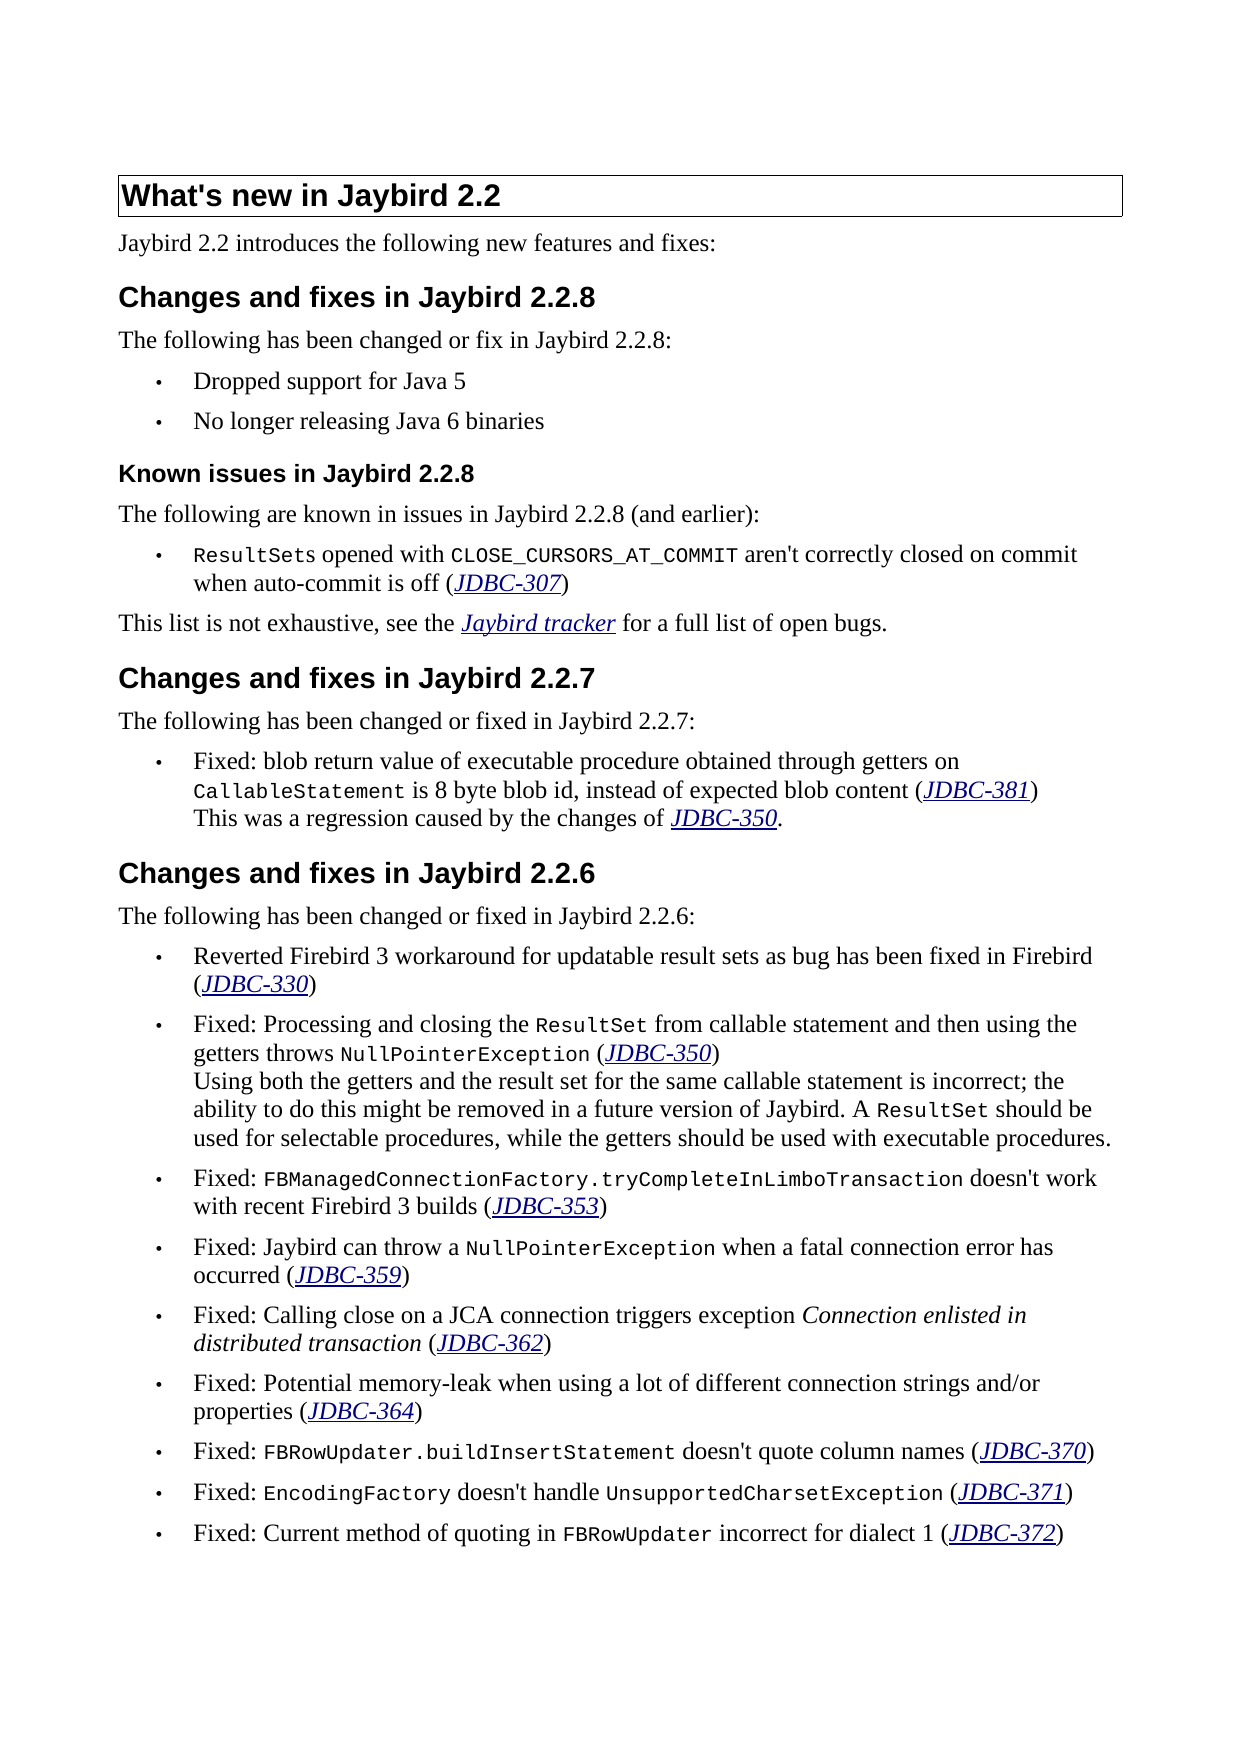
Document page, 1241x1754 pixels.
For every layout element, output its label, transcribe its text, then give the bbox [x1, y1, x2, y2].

list Fixed: EncodingFactory doesn't handle UnsupportedCharsetException (JDBC-371) [156, 1478, 1122, 1507]
list Fixed: Potential memory-leak when using a lot of different connection strings and/or properties (JDBC-364) [156, 1369, 1122, 1425]
list ResultSets opened with CLOSE_CURSORS_AT_COMMIT aren't correctly closed on commit when auto-commit is off (JDBC-307) [156, 540, 1122, 597]
list No longer releasing Java 6 binaries [156, 407, 1122, 435]
text The following has been changed or fixed in Jaybird 2.2.7: [118, 707, 1122, 735]
list Fixed: Processing and closing the ResultSet from callable statement and then using the getters throws NullPointerException (JDBC-350) Using both the getters and the result set for the same callable statement is incorrect; the ability to do this might be removed in a future version of Jaybird. A ResultSet should be used for selectable procedures, while the getters should be used with executable procedures. [156, 1010, 1122, 1151]
list Fixed: Jaybird can throw a NullPointerException when a fatal connection error has occurred (JDBC-359) [156, 1233, 1122, 1289]
subtitle What's new in Jaybird 2.2 [119, 176, 1122, 216]
text The following has been changed or fixed in Jaybird 2.2.6: [118, 902, 1122, 930]
text This list is not exhaustive, see the Jaybird tracker for a full list of open bugs. [118, 609, 1122, 637]
list Fixed: FBRowUpdater.buildInsertStatement doesn't quote column names (JDBC-370) [156, 1437, 1122, 1466]
list Dropped support for Java 5 [156, 367, 1122, 394]
list Reverted Firebird 3 workaround for updatable result sets as bug has been fixed in Firebird (JDBC-330) [156, 942, 1122, 998]
text The following are known in issues in Jaybird 2.2.8 (and earlier): [118, 500, 1122, 528]
subtitle Changes and fixes in Jaybird 2.2.6 [118, 857, 1122, 890]
text Jaybird 2.2 introduces the following new features and fixes: [118, 229, 1122, 256]
list Fixed: blob return value of executable procedure obtained through getters on CallableStatement is 8 byte blob id, instead of expected blob content (JDBC-381) This was a regression caused by the changes of JDBC-350. [156, 747, 1122, 832]
list Fixed: FBManagedConnectionFactory.tryCompleteInLimboTransaction doesn't work with recent Firebird 3 builds (JDBC-353) [156, 1164, 1122, 1220]
subtitle Changes and fixes in Jaybird 2.2.7 [118, 662, 1122, 694]
text The following has been changed or fix in Jaybird 2.2.8: [118, 327, 1122, 354]
subtitle Changes and fixes in Jaybird 2.2.8 [118, 281, 1122, 314]
list Fixed: Calling close on a JCA connection triggers exception Connection enlisted in distributed transaction (JDBC-362) [156, 1301, 1122, 1357]
list Fixed: Current method of quoting in FBRowUpdater incorrect for dialect 1 (JDBC-372) [156, 1519, 1122, 1548]
subtitle Known issues in Jaybird 2.2.8 [118, 460, 1122, 488]
